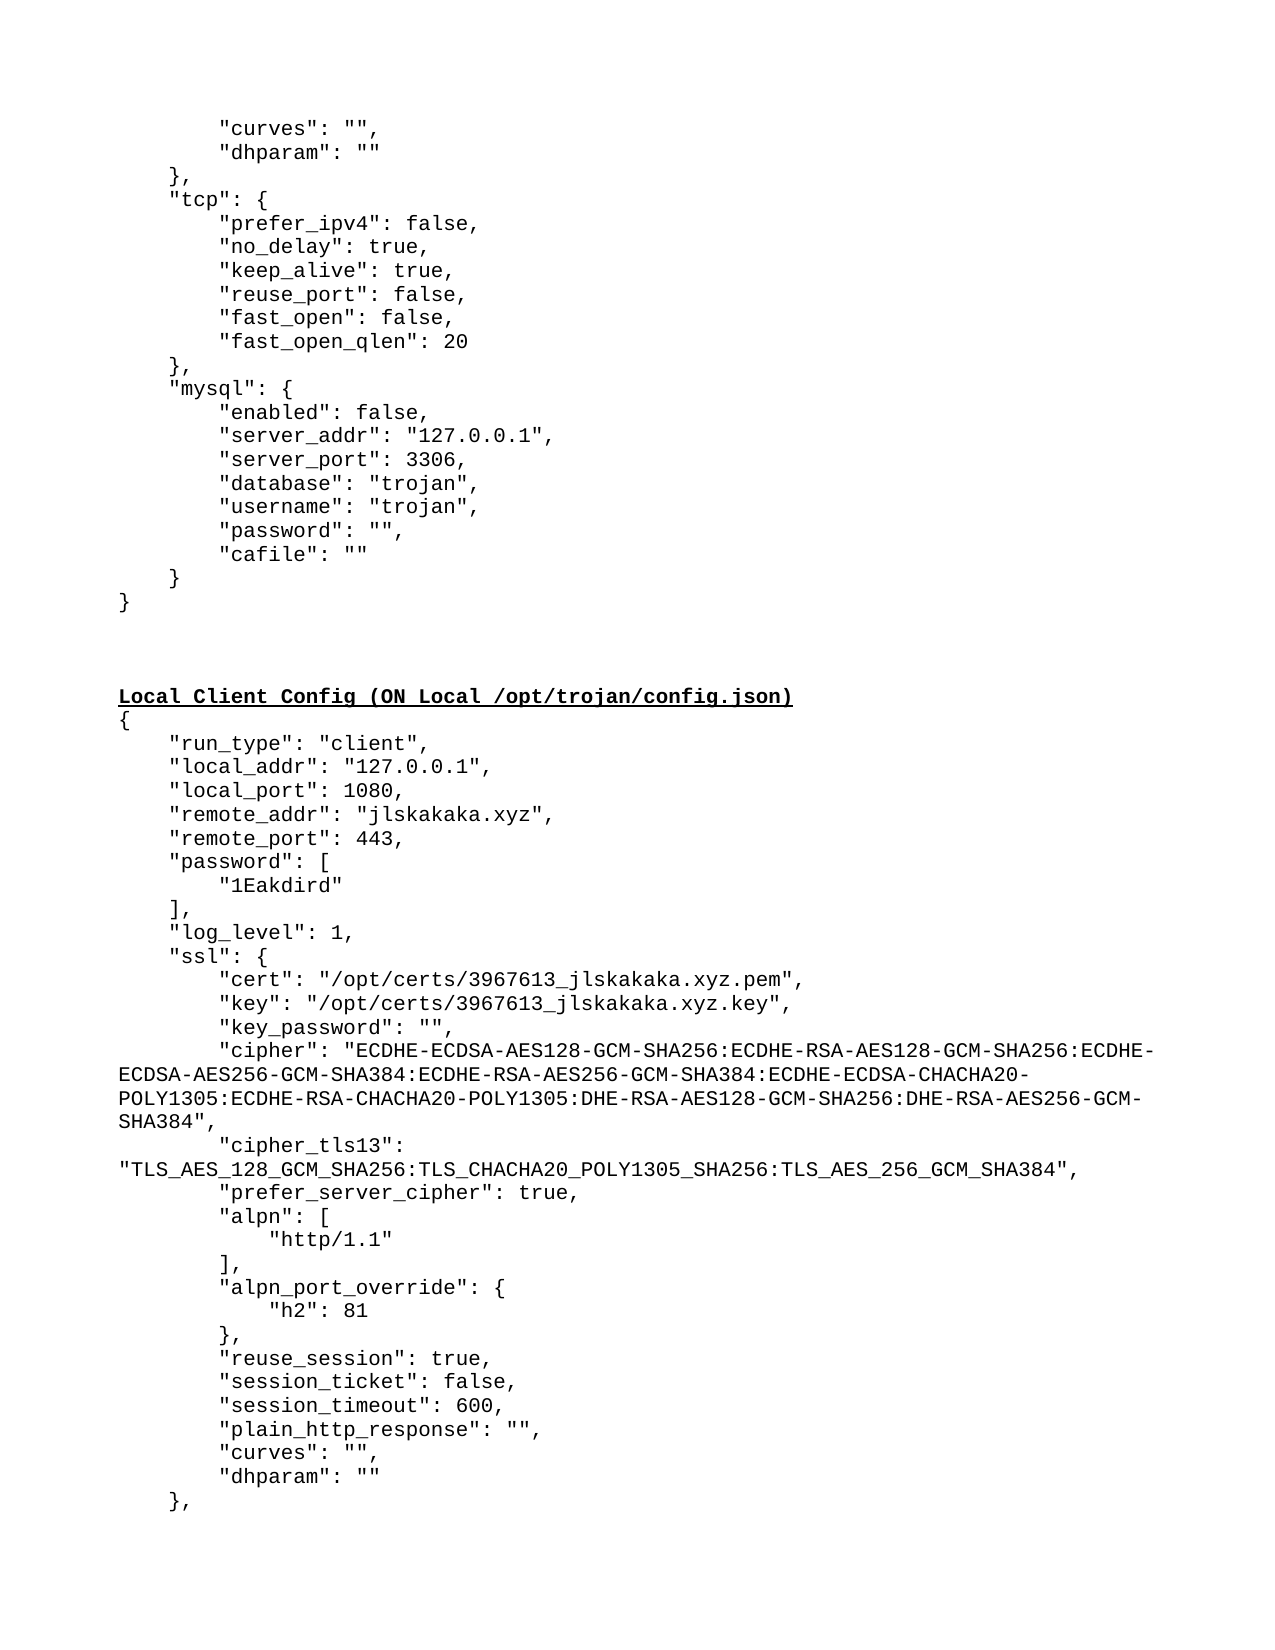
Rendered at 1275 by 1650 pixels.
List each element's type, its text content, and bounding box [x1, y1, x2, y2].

text "cipher_tls13": "TLS_AES_128_GCM_SHA256:TLS_CHACHA20_POLY1305_SHA256:TLS_AES_256_GCM_SHA384", [118, 1135, 1157, 1182]
text "database": "trojan", [118, 473, 1157, 496]
text "key": "/opt/certs/3967613_jlskakaka.xyz.key", [118, 993, 1157, 1017]
text "1Eakdird" [118, 875, 1157, 898]
text "cipher": "ECDHE-ECDSA-AES128-GCM-SHA256:ECDHE-RSA-AES128-GCM-SHA256:ECDHE-ECDSA-AES256-GCM-SHA384:ECDHE-RSA-AES256-GCM-SHA384:ECDHE-ECDSA-CHACHA20-POLY1305:ECDHE-RSA-CHACHA20-POLY1305:DHE-RSA-AES128-GCM-SHA256:DHE-RSA-AES256-GCM-SHA384", [118, 1040, 1157, 1135]
text "local_port": 1080, [118, 780, 1157, 804]
text Local Client Config (ON Local /opt/trojan/config.json) [118, 686, 1157, 709]
text "curves": "", [118, 118, 1157, 142]
text }, [118, 1489, 1157, 1513]
text "fast_open": false, [118, 307, 1157, 331]
text "username": "trojan", [118, 496, 1157, 520]
text "ssl": { [118, 946, 1157, 969]
text "session_ticket": false, [118, 1371, 1157, 1395]
text "password": [ [118, 851, 1157, 875]
text ], [118, 898, 1157, 922]
text "reuse_session": true, [118, 1348, 1157, 1371]
text "remote_addr": "jlskakaka.xyz", [118, 804, 1157, 827]
text "key_password": "", [118, 1017, 1157, 1040]
text "session_timeout": 600, [118, 1395, 1157, 1419]
text { [118, 709, 1157, 733]
text "alpn": [ [118, 1206, 1157, 1229]
text "local_addr": "127.0.0.1", [118, 757, 1157, 780]
text "h2": 81 [118, 1300, 1157, 1324]
text "http/1.1" [118, 1229, 1157, 1253]
text "prefer_ipv4": false, [118, 213, 1157, 236]
text "mysql": { [118, 378, 1157, 402]
text ], [118, 1253, 1157, 1277]
text "server_addr": "127.0.0.1", [118, 426, 1157, 449]
text "run_type": "client", [118, 733, 1157, 757]
text } [118, 567, 1157, 591]
text "reuse_port": false, [118, 284, 1157, 307]
text "log_level": 1, [118, 922, 1157, 946]
text "no_delay": true, [118, 236, 1157, 260]
text }, [118, 354, 1157, 378]
text "tcp": { [118, 189, 1157, 213]
text "alpn_port_override": { [118, 1277, 1157, 1300]
text "dhparam": "" [118, 1466, 1157, 1489]
text }, [118, 165, 1157, 189]
text "keep_alive": true, [118, 260, 1157, 284]
text }, [118, 1324, 1157, 1348]
text "server_port": 3306, [118, 449, 1157, 473]
text "cert": "/opt/certs/3967613_jlskakaka.xyz.pem", [118, 969, 1157, 993]
text "cafile": "" [118, 544, 1157, 567]
text "plain_http_response": "", [118, 1419, 1157, 1442]
text "dhparam": "" [118, 142, 1157, 165]
text "enabled": false, [118, 402, 1157, 426]
text "prefer_server_cipher": true, [118, 1182, 1157, 1206]
text "password": "", [118, 520, 1157, 544]
text } [118, 591, 1157, 615]
text "curves": "", [118, 1442, 1157, 1466]
text "fast_open_qlen": 20 [118, 331, 1157, 354]
text "remote_port": 443, [118, 827, 1157, 851]
